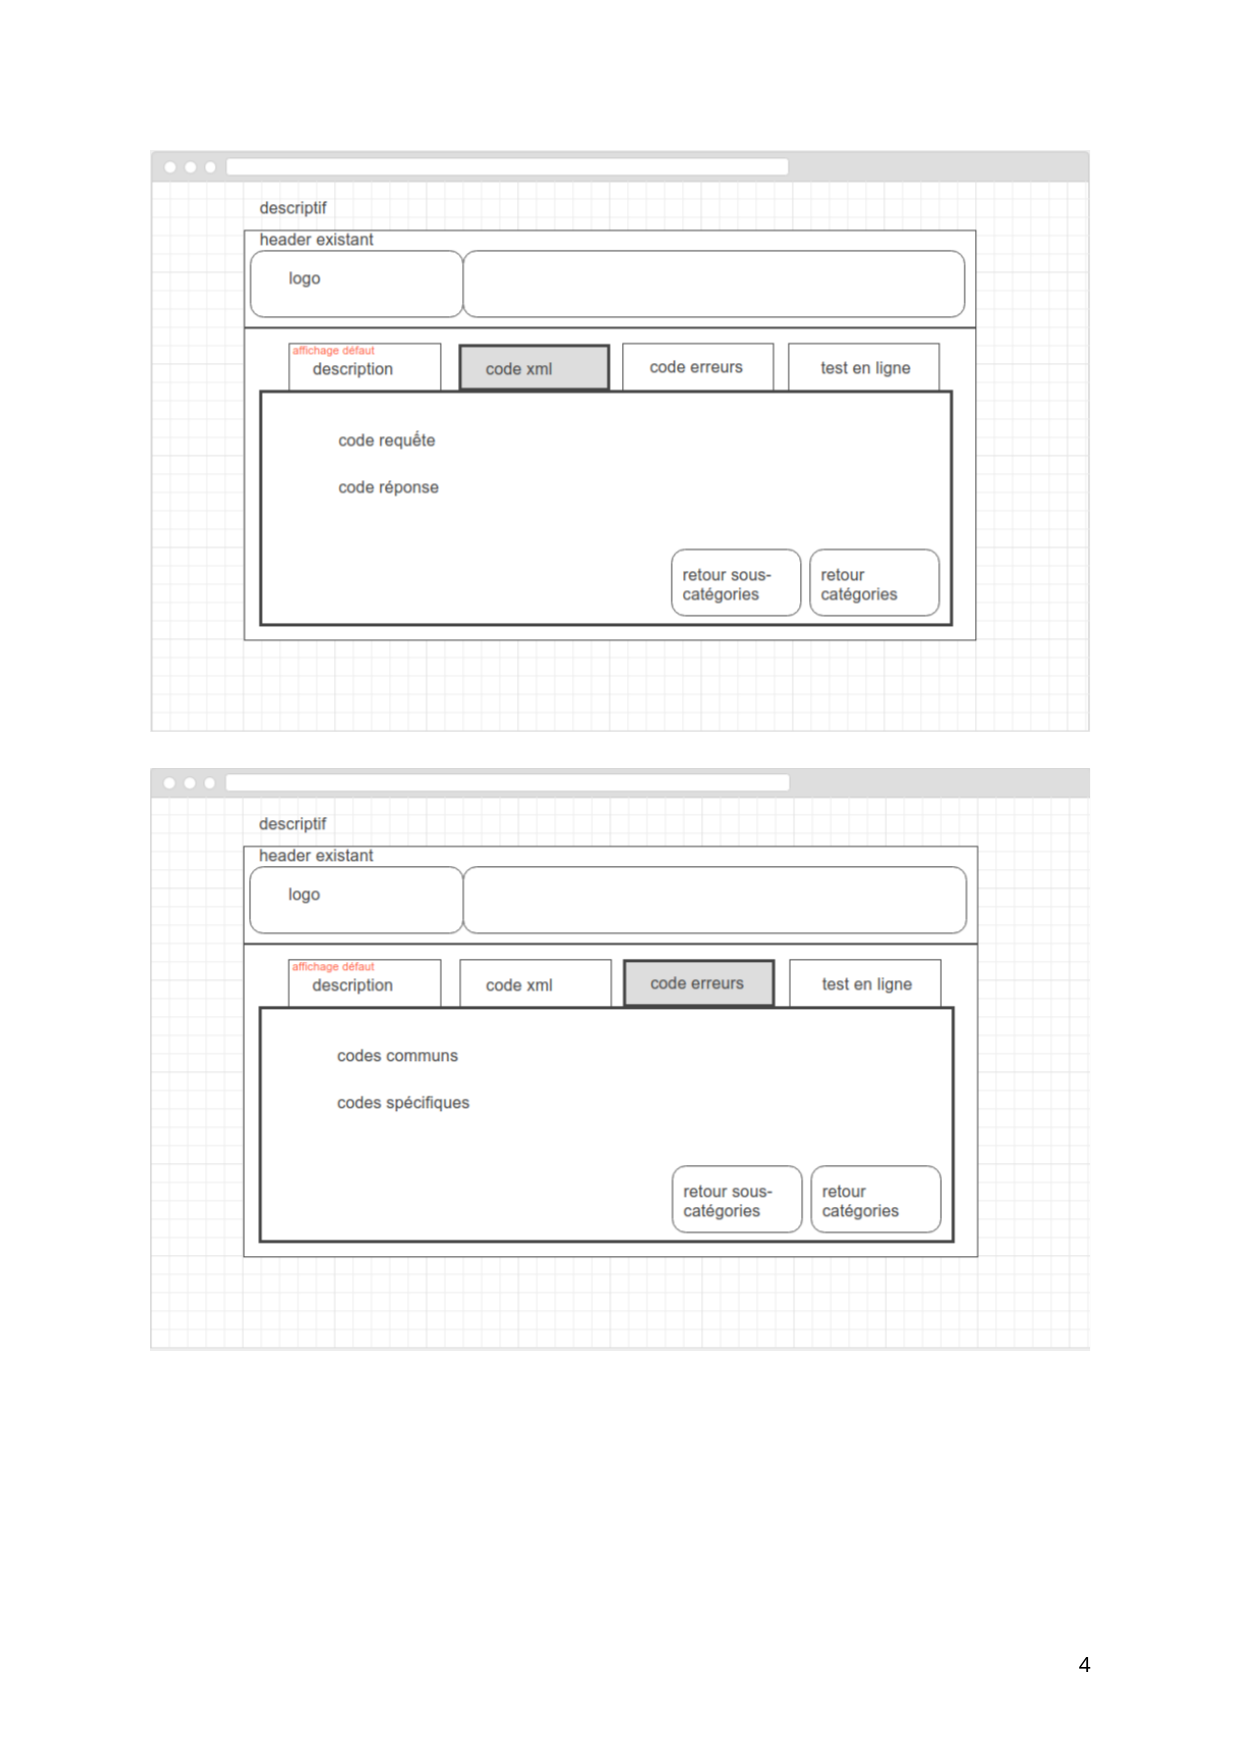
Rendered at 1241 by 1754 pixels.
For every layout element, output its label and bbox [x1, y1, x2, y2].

picture [150, 150, 1091, 732]
picture [150, 768, 1091, 1351]
